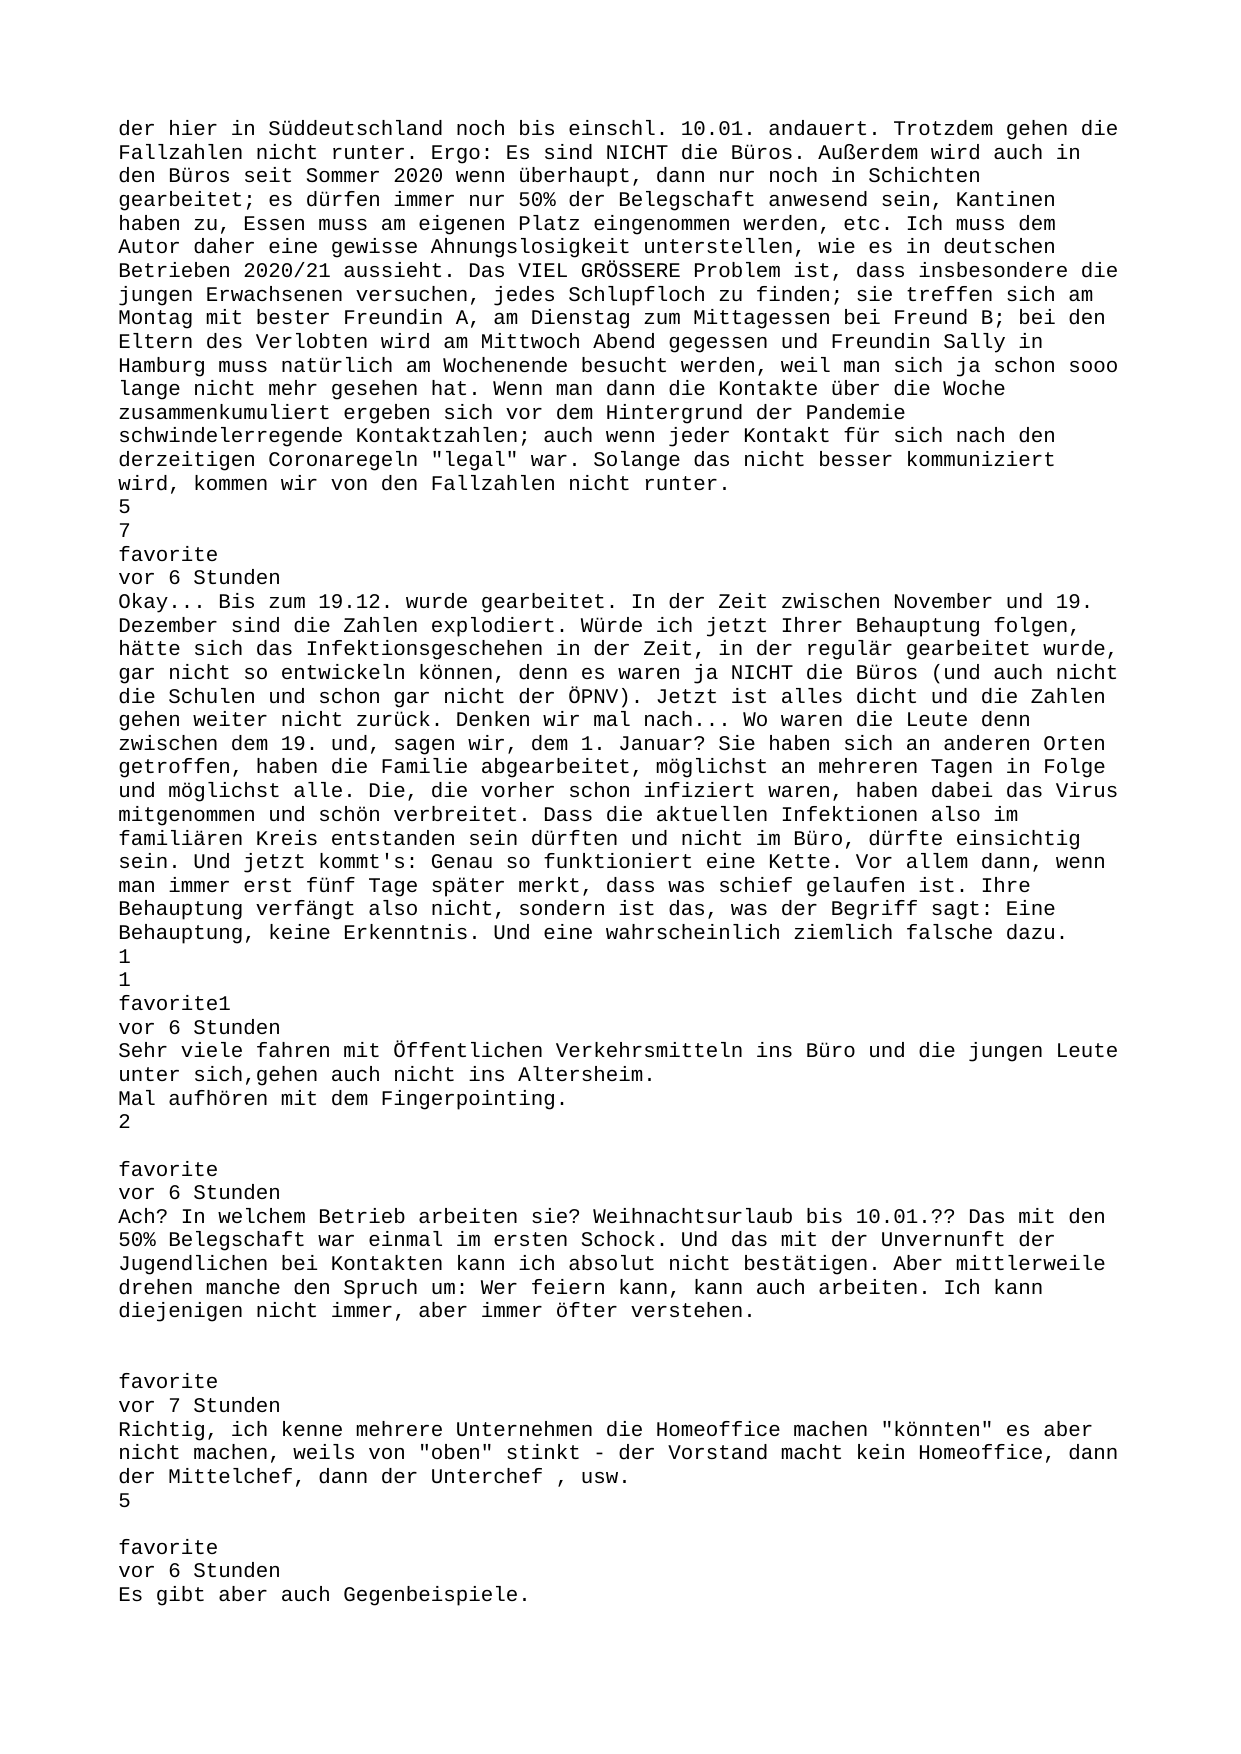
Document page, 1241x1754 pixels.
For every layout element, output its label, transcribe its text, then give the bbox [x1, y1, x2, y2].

text 5 [118, 1489, 1122, 1513]
text favorite [118, 1158, 1122, 1182]
text vor 7 Stunden [118, 1395, 1122, 1419]
text vor 6 Stunden [118, 1017, 1122, 1040]
text favorite1 [118, 993, 1122, 1017]
text Okay... Bis zum 19.12. wurde gearbeitet. In der Zeit zwischen November und 19. Dezember sind die Zahlen explodiert. Würde ich jetzt Ihrer Behauptung folgen, hätte sich das Infektionsgeschehen in der Zeit, in der regulär gearbeitet wurde, gar nicht so entwickeln können, denn es waren ja NICHT die Büros (und auch nicht die Schulen und schon gar nicht der ÖPNV). Jetzt ist alles dicht und die Zahlen gehen weiter nicht zurück. Denken wir mal nach... Wo waren die Leute denn zwischen dem 19. und, sagen wir, dem 1. Januar? Sie haben sich an anderen Orten getroffen, haben die Familie abgearbeitet, möglichst an mehreren Tagen in Folge und möglichst alle. Die, die vorher schon infiziert waren, haben dabei das Virus mitgenommen und schön verbreitet. Dass die aktuellen Infektionen also im familiären Kreis entstanden sein dürften und nicht im Büro, dürfte einsichtig sein. Und jetzt kommt's: Genau so funktioniert eine Kette. Vor allem dann, wenn man immer erst fünf Tage später merkt, dass was schief gelaufen ist. Ihre Behauptung verfängt also nicht, sondern ist das, was der Begriff sagt: Eine Behauptung, keine Erkenntnis. Und eine wahrscheinlich ziemlich falsche dazu. [118, 591, 1122, 946]
text favorite [118, 1537, 1122, 1561]
text 1 [118, 969, 1122, 993]
text Richtig, ich kenne mehrere Unternehmen die Homeoffice machen "könnten" es aber nicht machen, weils von "oben" stinkt - der Vorstand macht kein Homeoffice, dann der Mittelchef, dann der Unterchef , usw. [118, 1419, 1122, 1489]
text 7 [118, 520, 1122, 544]
text Es gibt aber auch Gegenbeispiele. [118, 1584, 1122, 1608]
text 1 [118, 946, 1122, 969]
text Ach? In welchem Betrieb arbeiten sie? Weihnachtsurlaub bis 10.01.?? Das mit den 50% Belegschaft war einmal im ersten Schock. Und das mit der Unvernunft der Jugendlichen bei Kontakten kann ich absolut nicht bestätigen. Aber mittlerweile drehen manche den Spruch um: Wer feiern kann, kann auch arbeiten. Ich kann diejenigen nicht immer, aber immer öfter verstehen. [118, 1206, 1122, 1324]
text Sehr viele fahren mit Öffentlichen Verkehrsmitteln ins Büro und die jungen Leute unter sich,gehen auch nicht ins Altersheim. [118, 1040, 1122, 1088]
text favorite [118, 1371, 1122, 1395]
text der hier in Süddeutschland noch bis einschl. 10.01. andauert. Trotzdem gehen die Fallzahlen nicht runter. Ergo: Es sind NICHT die Büros. Außerdem wird auch in den Büros seit Sommer 2020 wenn überhaupt, dann nur noch in Schichten gearbeitet; es dürfen immer nur 50% der Belegschaft anwesend sein, Kantinen haben zu, Essen muss am eigenen Platz eingenommen werden, etc. Ich muss dem Autor daher eine gewisse Ahnungslosigkeit unterstellen, wie es in deutschen Betrieben 2020/21 aussieht. Das VIEL GRÖSSERE Problem ist, dass insbesondere die jungen Erwachsenen versuchen, jedes Schlupfloch zu finden; sie treffen sich am Montag mit bester Freundin A, am Dienstag zum Mittagessen bei Freund B; bei den Eltern des Verlobten wird am Mittwoch Abend gegessen und Freundin Sally in Hamburg muss natürlich am Wochenende besucht werden, weil man sich ja schon sooo lange nicht mehr gesehen hat. Wenn man dann die Kontakte über die Woche zusammenkumuliert ergeben sich vor dem Hintergrund der Pandemie schwindelerregende Kontaktzahlen; auch wenn jeder Kontakt für sich nach den derzeitigen Coronaregeln "legal" war. Solange das nicht besser kommuniziert wird, kommen wir von den Fallzahlen nicht runter. [118, 118, 1122, 496]
text vor 6 Stunden [118, 567, 1122, 591]
text 5 [118, 496, 1122, 520]
text vor 6 Stunden [118, 1182, 1122, 1206]
text favorite [118, 544, 1122, 567]
text Mal aufhören mit dem Fingerpointing. [118, 1088, 1122, 1111]
text vor 6 Stunden [118, 1561, 1122, 1584]
text 2 [118, 1111, 1122, 1135]
